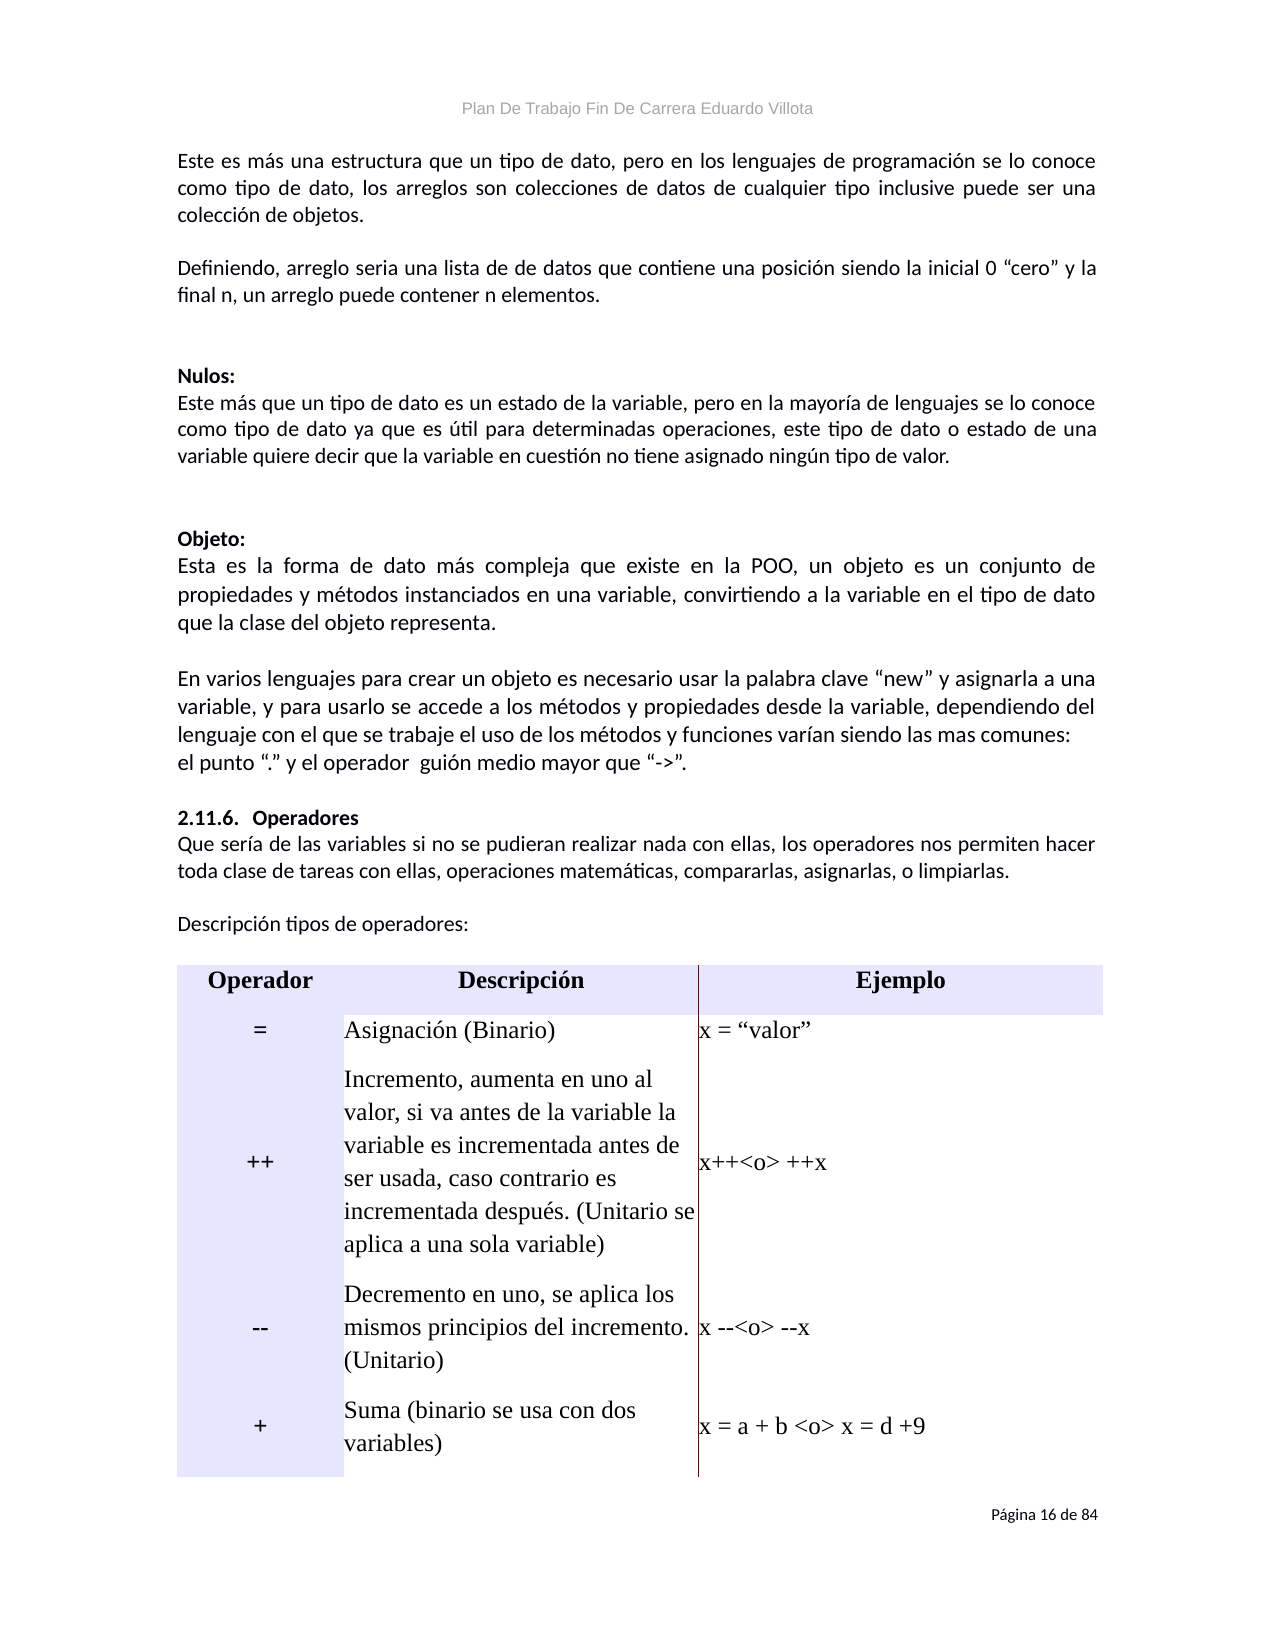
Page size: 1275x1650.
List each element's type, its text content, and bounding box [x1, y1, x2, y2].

text el punto “.” y el operador guión medio mayor que “->”. [177, 748, 1098, 776]
text Este es más una estructura que un tipo de dato, pero en los lenguajes de programación se lo conoce como tipo de dato, los arreglos son colecciones de datos de cualquier tipo inclusive puede ser una colección de objetos. [177, 148, 1098, 228]
text Este más que un tipo de dato es un estado de la variable, pero en la mayoría de lenguajes se lo conoce como tipo de dato ya que es útil para determinadas operaciones, este tipo de dato o estado de una variable quiere decir que la variable en cuestión no tiene asignado ningún tipo de valor. [177, 389, 1098, 469]
table_cell = [177, 1015, 344, 1064]
table_cell x --<o> --x [699, 1279, 1103, 1395]
table_cell x = “valor” [699, 1015, 1103, 1064]
table_header Operador [177, 965, 344, 1015]
table_header Descripción [344, 965, 698, 1015]
text Nulos: [177, 362, 1098, 389]
table_cell + [177, 1395, 344, 1477]
table_header Ejemplo [699, 965, 1103, 1015]
table_cell -- [177, 1279, 344, 1395]
table_cell x = a + b <o> x = d +9 [699, 1395, 1103, 1477]
table_cell ++ [177, 1064, 344, 1279]
text Esta es la forma de dato más compleja que existe en la POO, un objeto es un conjunto de propiedades y métodos instanciados en una variable, convirtiendo a la variable en el tipo de dato que la clase del objeto representa. [177, 552, 1098, 636]
table_cell Incremento, aumenta en uno al valor, si va antes de la variable la variable es incrementada antes de ser usada, caso contrario es incrementada después. (Unitario se aplica a una sola variable) [344, 1064, 698, 1279]
table_cell Decremento en uno, se aplica los mismos principios del incremento. (Unitario) [344, 1279, 698, 1395]
text Objeto: [177, 525, 1098, 552]
text Que sería de las variables si no se pudieran realizar nada con ellas, los operadores nos permiten hacer toda clase de tareas con ellas, operaciones matemáticas, compararlas, asignarlas, o limpiarlas. [177, 831, 1098, 884]
table_cell x++<o> ++x [699, 1064, 1103, 1279]
table_cell Asignación (Binario) [344, 1015, 698, 1064]
text 2.11.6. Operadores [177, 804, 1098, 831]
text Descripción tipos de operadores: [177, 911, 1098, 937]
text Definiendo, arreglo seria una lista de de datos que contiene una posición siendo la inicial 0 “cero” y la final n, un arreglo puede contener n elementos. [177, 254, 1098, 308]
text En varios lenguajes para crear un objeto es necesario usar la palabra clave “new” y asignarla a una variable, y para usarlo se accede a los métodos y propiedades desde la variable, dependiendo del lenguaje con el que se trabaje el uso de los métodos y funciones varían siendo las mas comunes: [177, 664, 1098, 748]
table_cell Suma (binario se usa con dos variables) [344, 1395, 698, 1477]
